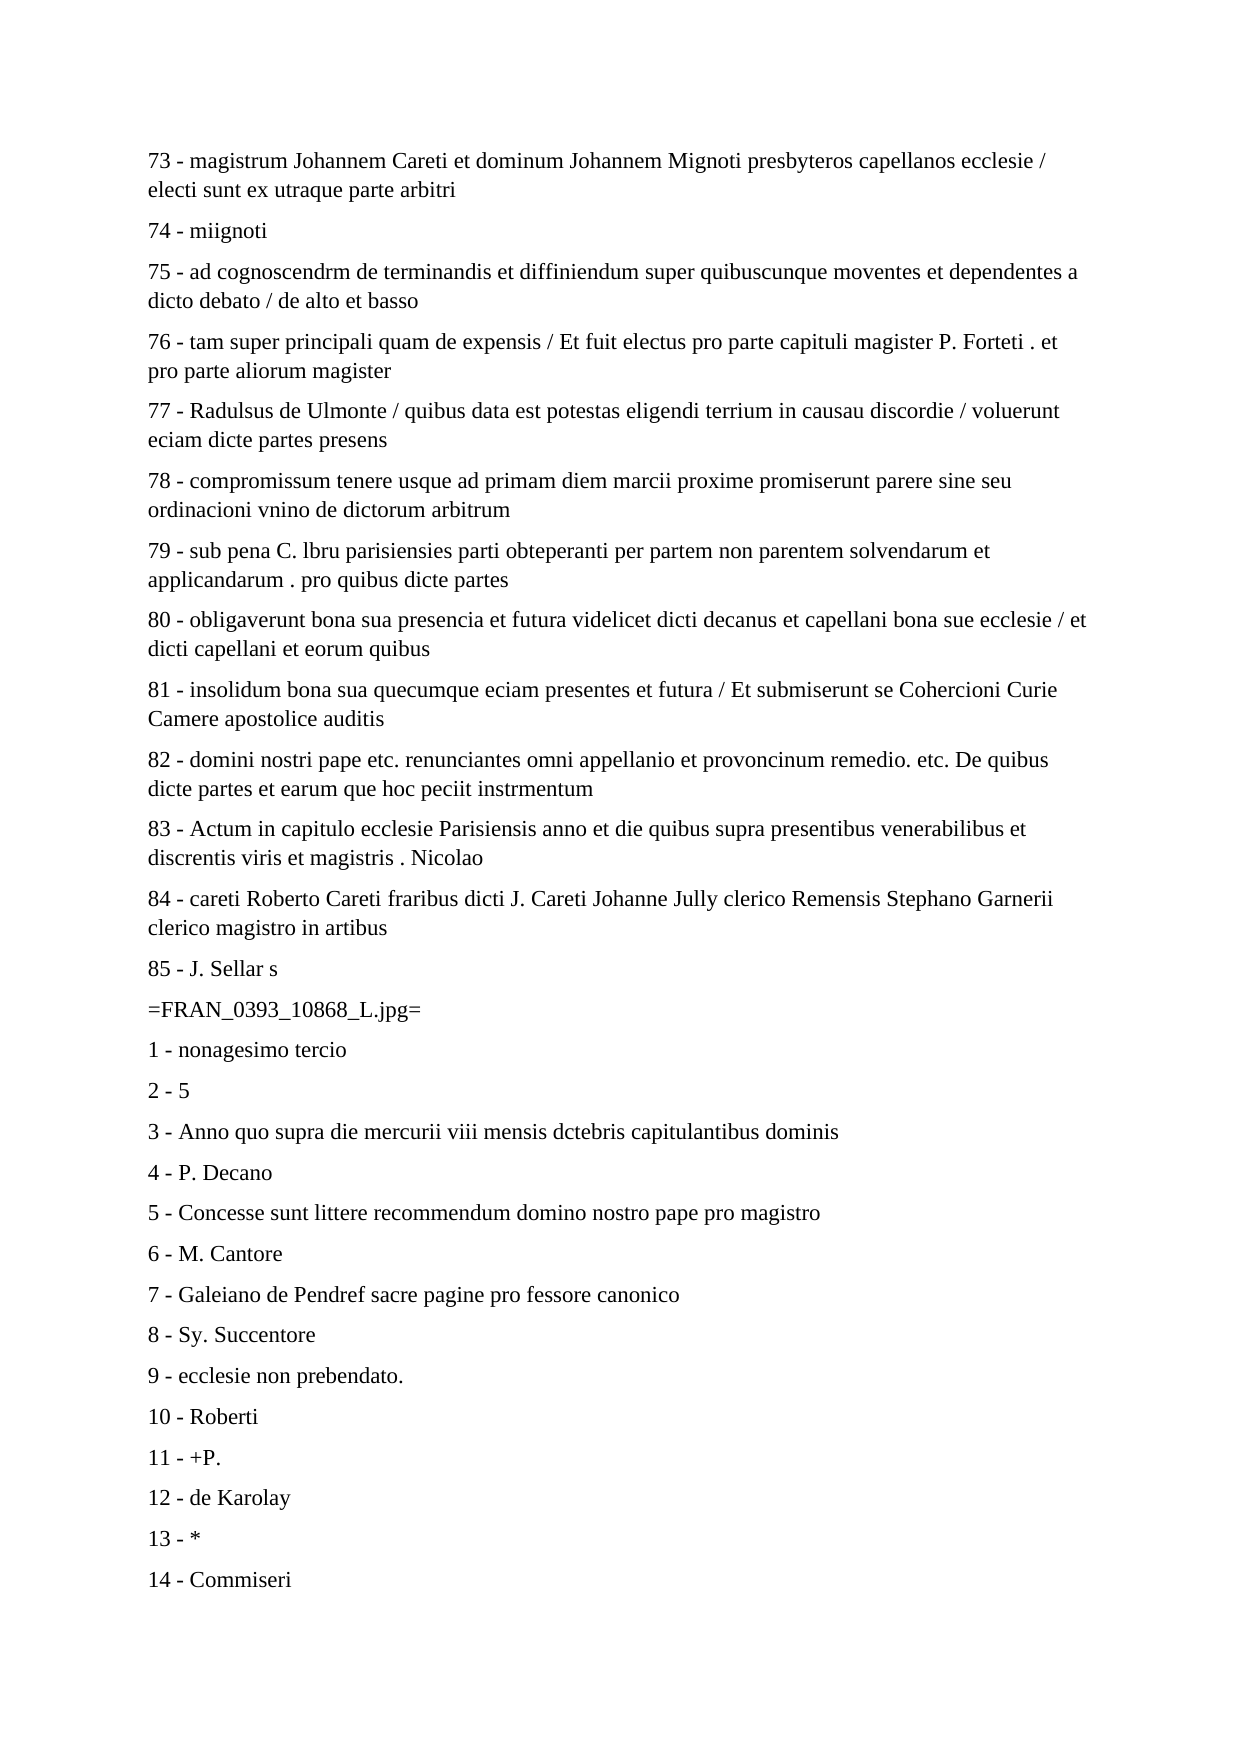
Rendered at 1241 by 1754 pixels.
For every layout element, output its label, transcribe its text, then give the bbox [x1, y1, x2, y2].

text 7 - Galeiano de Pendref sacre pagine pro fessore canonico [148, 1281, 1093, 1307]
text 82 - domini nostri pape etc. renunciantes omni appellanio et provoncinum remedio. etc. De quibus dicte partes et earum que hoc peciit instrmentum [148, 746, 1093, 801]
text 3 - Anno quo supra die mercurii viii mensis dctebris capitulantibus dominis [148, 1118, 1093, 1144]
text 78 - compromissum tenere usque ad primam diem marcii proxime promiserunt parere sine seu ordinacioni vnino de dictorum arbitrum [148, 467, 1093, 522]
text 77 - Radulsus de Ulmonte / quibus data est potestas eligendi terrium in causau discordie / voluerunt eciam dicte partes presens [148, 397, 1093, 453]
text 8 - Sy. Succentore [148, 1321, 1093, 1348]
text 84 - careti Roberto Careti fraribus dicti J. Careti Johanne Jully clerico Remensis Stephano Garnerii clerico magistro in artibus [148, 885, 1093, 941]
text 9 - ecclesie non prebendato. [148, 1362, 1093, 1388]
text 83 - Actum in capitulo ecclesie Parisiensis anno et die quibus supra presentibus venerabilibus et discrentis viris et magistris . Nicolao [148, 816, 1093, 871]
text 80 - obligaverunt bona sua presencia et futura videlicet dicti decanus et capellani bona sue ecclesie / et dicti capellani et eorum quibus [148, 606, 1093, 662]
text 12 - de Karolay [148, 1484, 1093, 1511]
text 76 - tam super principali quam de expensis / Et fuit electus pro parte capituli magister P. Forteti . et pro parte aliorum magister [148, 328, 1093, 383]
text 2 - 5 [148, 1077, 1093, 1103]
text 74 - miignoti [148, 217, 1093, 244]
text 14 - Commiseri [148, 1566, 1093, 1592]
text 75 - ad cognoscendrm de terminandis et diffiniendum super quibuscunque moventes et dependentes a dicto debato / de alto et basso [148, 258, 1093, 313]
text =FRAN_0393_10868_L.jpg= [148, 996, 1093, 1022]
text 1 - nonagesimo tercio [148, 1036, 1093, 1063]
text 5 - Concesse sunt littere recommendum domino nostro pape pro magistro [148, 1199, 1093, 1226]
text 81 - insolidum bona sua quecumque eciam presentes et futura / Et submiserunt se Cohercioni Curie Camere apostolice auditis [148, 676, 1093, 731]
text 13 - * [148, 1525, 1093, 1551]
text 10 - Roberti [148, 1403, 1093, 1429]
text 4 - P. Decano [148, 1158, 1093, 1185]
text 85 - J. Sellar s [148, 955, 1093, 981]
text 73 - magistrum Johannem Careti et dominum Johannem Mignoti presbyteros capellanos ecclesie / electi sunt ex utraque parte arbitri [148, 148, 1093, 203]
text 79 - sub pena C. lbru parisiensies parti obteperanti per partem non parentem solvendarum et applicandarum . pro quibus dicte partes [148, 537, 1093, 592]
text 11 - +P. [148, 1444, 1093, 1470]
text 6 - M. Cantore [148, 1240, 1093, 1266]
